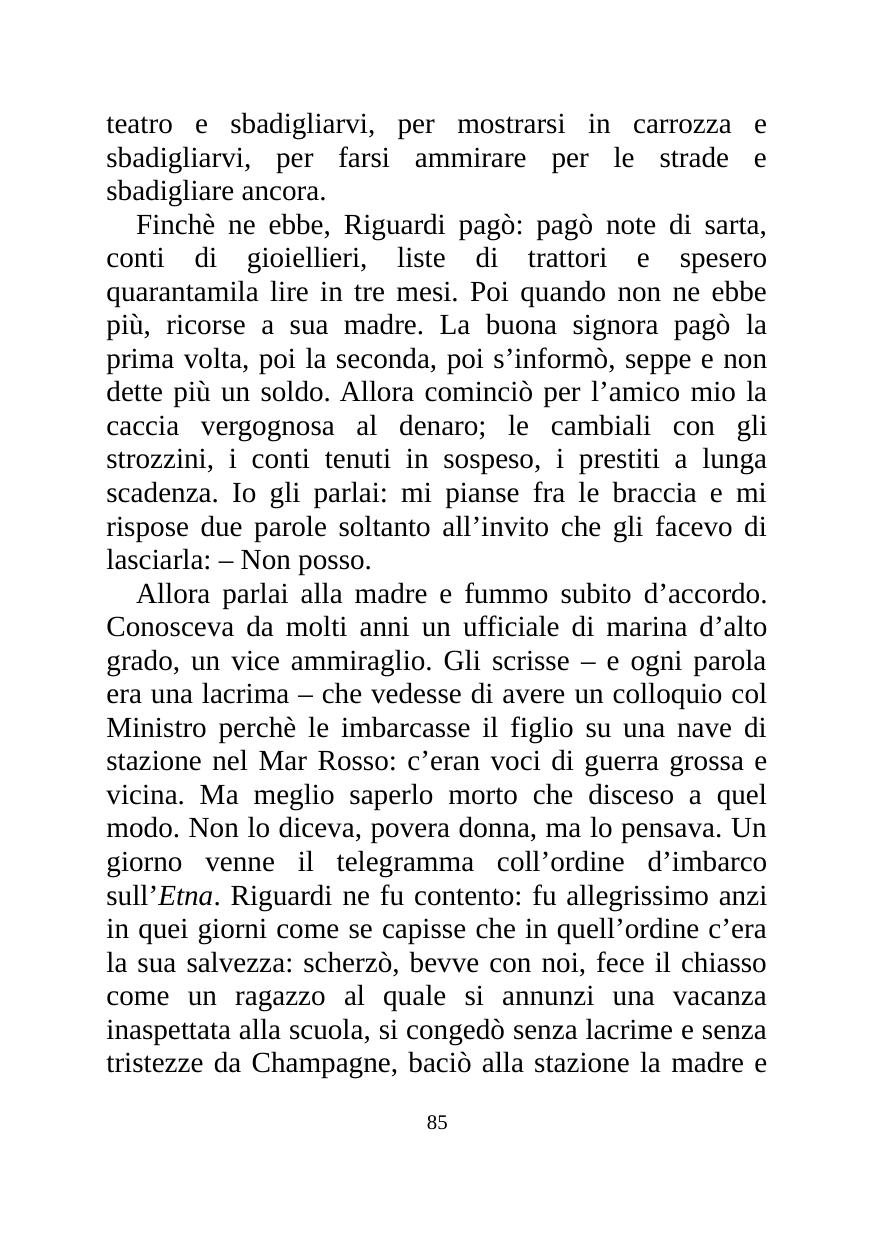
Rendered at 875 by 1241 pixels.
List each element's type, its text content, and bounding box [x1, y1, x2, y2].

text Finchè ne ebbe, Riguardi pagò: pagò note di sarta, conti di gioiellieri, liste di trattori e spesero quarantamila lire in tre mesi. Poi quando non ne ebbe più, ricorse a sua madre. La buona signora pagò la prima volta, poi la seconda, poi s’informò, seppe e non dette più un soldo. Allora cominciò per l’amico mio la caccia vergognosa al denaro; le cambiali con gli strozzini, i conti tenuti in sospeso, i prestiti a lunga scadenza. Io gli parlai: mi pianse fra le braccia e mi rispose due parole soltanto all’invito che gli facevo di lasciarla: – Non posso. [106, 207, 768, 576]
text Allora parlai alla madre e fummo subito d’accordo. Conosceva da molti anni un ufficiale di marina d’alto grado, un vice ammiraglio. Gli scrisse – e ogni parola era una lacrima – che vedesse di avere un colloquio col Ministro perchè le imbarcasse il figlio su una nave di stazione nel Mar Rosso: c’eran voci di guerra grossa e vicina. Ma meglio saperlo morto che disceso a quel modo. Non lo diceva, povera donna, ma lo pensava. Un giorno venne il telegramma coll’ordine d’imbarco sull’Etna. Riguardi ne fu contento: fu allegrissimo anzi in quei giorni come se capisse che in quell’ordine c’era la sua salvezza: scherzò, bevve con noi, fece il chiasso come un ragazzo al quale si annunzi una vacanza inaspettata alla scuola, si congedò senza lacrime e senza tristezze da Champagne, baciò alla stazione la madre e [106, 576, 768, 1079]
text teatro e sbadigliarvi, per mostrarsi in carrozza e sbadigliarvi, per farsi ammirare per le strade e sbadigliare ancora. [106, 106, 768, 207]
